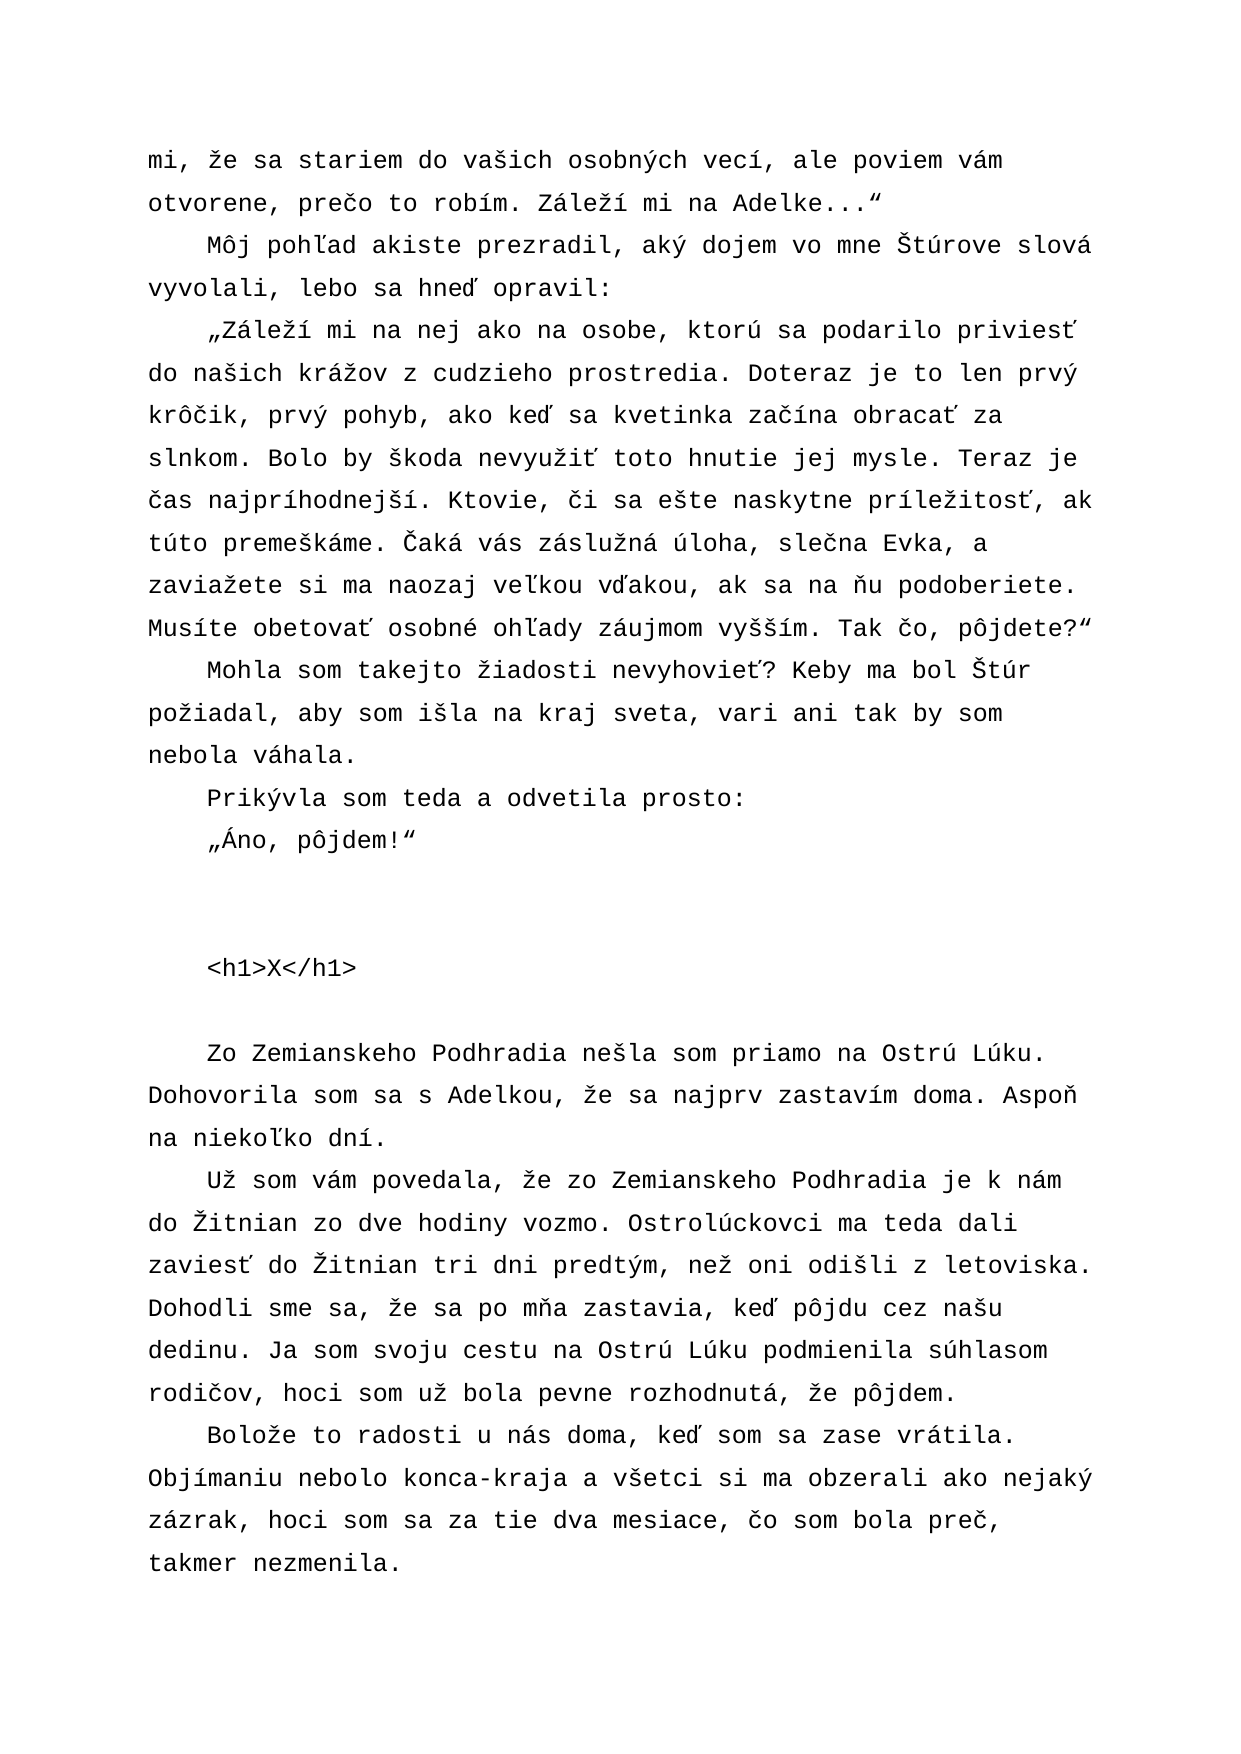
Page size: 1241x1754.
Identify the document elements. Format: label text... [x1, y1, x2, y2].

text Bolože to radosti u nás doma, keď som sa zase vrátila. Objímaniu nebolo konca-kraja a všetci si ma obzerali ako nejaký zázrak, hoci som sa za tie dva mesiace, čo som bola preč, takmer nezmenila. [148, 1423, 1093, 1578]
text Zo Zemianskeho Podhradia nešla som priamo na Ostrú Lúku. Dohovorila som sa s Adelkou, že sa najprv zastavím doma. Aspoň na niekoľko dní. [148, 1040, 1093, 1153]
text <h1>X</h1> [148, 955, 1093, 983]
text Mohla som takejto žiadosti nevyhovieť? Keby ma bol Štúr požiadal, aby som išla na kraj sveta, vari ani tak by som nebola váhala. [148, 658, 1093, 771]
text „Záleží mi na nej ako na osobe, ktorú sa podarilo priviesť do našich krážov z cudzieho prostredia. Doteraz je to len prvý krôčik, prvý pohyb, ako keď sa kvetinka začína obracať za slnkom. Bolo by škoda nevyužiť toto hnutie jej mysle. Teraz je čas najpríhodnejší. Ktovie, či sa ešte naskytne príležitosť, ak túto premeškáme. Čaká vás záslužná úloha, slečna Evka, a zaviažete si ma naozaj veľkou vďakou, ak sa na ňu podoberiete. Musíte obetovať osobné ohľady záujmom vyšším. Tak čo, pôjdete?“ [148, 318, 1093, 643]
text mi, že sa stariem do vašich osobných vecí, ale poviem vám otvorene, prečo to robím. Záleží mi na Adelke...“ [148, 148, 1093, 218]
text Už som vám povedala, že zo Zemianskeho Podhradia je k nám do Žitnian zo dve hodiny vozmo. Ostrolúckovci ma teda dali zaviesť do Žitnian tri dni predtým, než oni odišli z letoviska. Dohodli sme sa, že sa po mňa zastavia, keď pôjdu cez našu dedinu. Ja som svoju cestu na Ostrú Lúku podmienila súhlasom rodičov, hoci som už bola pevne rozhodnutá, že pôjdem. [148, 1168, 1093, 1408]
text Môj pohľad akiste prezradil, aký dojem vo mne Štúrove slová vyvolali, lebo sa hneď opravil: [148, 233, 1093, 303]
text Prikývla som teda a odvetila prosto: [148, 785, 1093, 813]
text „Áno, pôjdem!“ [148, 828, 1093, 856]
